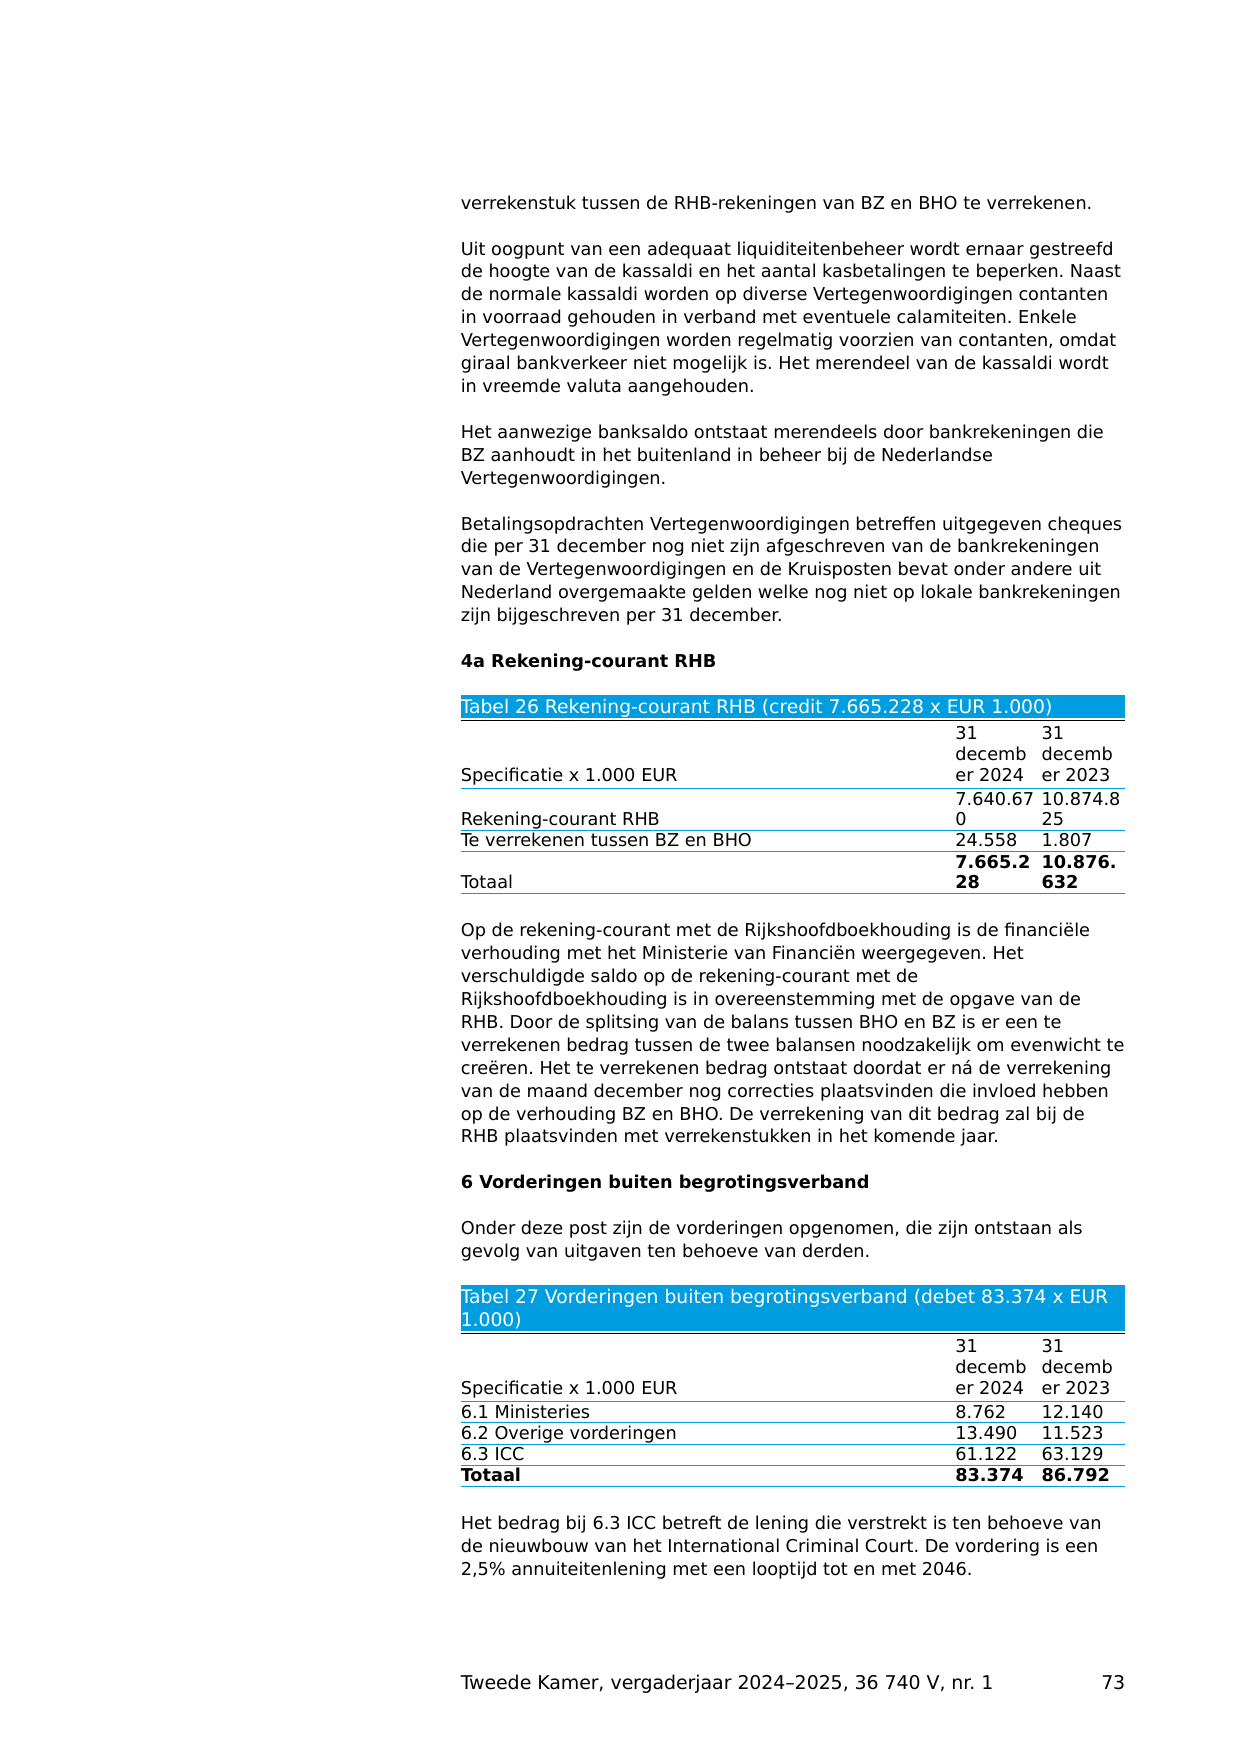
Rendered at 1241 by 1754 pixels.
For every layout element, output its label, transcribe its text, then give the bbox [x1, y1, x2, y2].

text Betalingsopdrachten Vertegenwoordigingen betreffen uitgegeven cheques die per 31 december nog niet zijn afgeschreven van de bankrekeningen van de Vertegenwoordigingen en de Kruisposten bevat onder andere uit Nederland overgemaakte gelden welke nog niet op lokale bankrekeningen zijn bijgeschreven per 31 december. [461, 512, 1125, 626]
table_cell 12.140 [1039, 1402, 1125, 1422]
table_cell 31 december 2023 [1039, 721, 1125, 788]
table_cell 31 december 2024 [952, 1334, 1038, 1401]
table_cell 11.523 [1039, 1423, 1125, 1443]
text 4a Rekening-courant RHB [461, 649, 1125, 672]
table_cell 31 december 2023 [1039, 1334, 1125, 1401]
table_cell Specificatie x 1.000 EUR [461, 721, 952, 788]
table_cell 24.558 [952, 831, 1038, 851]
table_cell 6.3 ICC [461, 1445, 952, 1464]
text verrekenstuk tussen de RHB-rekeningen van BZ en BHO te verrekenen. [461, 191, 1125, 214]
table_cell 31 december 2024 [952, 721, 1038, 788]
table_cell 83.374 [952, 1466, 1038, 1486]
table_cell 86.792 [1039, 1466, 1125, 1486]
text Onder deze post zijn de vorderingen opgenomen, die zijn ontstaan als gevolg van uitgaven ten behoeve van derden. [461, 1216, 1125, 1262]
table_cell 63.129 [1039, 1445, 1125, 1464]
text Het bedrag bĳ 6.3 ICC betreft de lening die verstrekt is ten behoeve van de nieuwbouw van het International Criminal Court. De vordering is een 2,5% annuiteitenlening met een looptĳd tot en met 2046. [461, 1511, 1125, 1580]
table_cell 7.640.670 [952, 789, 1038, 830]
table_cell Te verrekenen tussen BZ en BHO [461, 831, 952, 851]
table_cell 7.665.228 [952, 852, 1038, 893]
table_cell Rekening-courant RHB [461, 789, 952, 830]
table_cell Totaal [461, 852, 952, 893]
table_cell 6.2 Overige vorderingen [461, 1423, 952, 1443]
text Uit oogpunt van een adequaat liquiditeitenbeheer wordt ernaar gestreefd de hoogte van de kassaldi en het aantal kasbetalingen te beperken. Naast de normale kassaldi worden op diverse Vertegenwoordigingen contanten in voorraad gehouden in verband met eventuele calamiteiten. Enkele Vertegenwoordigingen worden regelmatig voorzien van contanten, omdat giraal bankverkeer niet mogelijk is. Het merendeel van de kassaldi wordt in vreemde valuta aangehouden. [461, 237, 1125, 397]
text Op de rekening-courant met de Rijkshoofdboekhouding is de financiële verhouding met het Ministerie van Financiën weergegeven. Het verschuldigde saldo op de rekening-courant met de Rijkshoofdboekhouding is in overeenstemming met de opgave van de RHB. Door de splitsing van de balans tussen BHO en BZ is er een te verrekenen bedrag tussen de twee balansen noodzakelijk om evenwicht te creëren. Het te verrekenen bedrag ontstaat doordat er ná de verrekening van de maand december nog correcties plaatsvinden die invloed hebben op de verhouding BZ en BHO. De verrekening van dit bedrag zal bij de RHB plaatsvinden met verrekenstukken in het komende jaar. [461, 918, 1125, 1147]
table_cell 10.874.825 [1039, 789, 1125, 830]
table_cell 61.122 [952, 1445, 1038, 1464]
table_cell Specificatie x 1.000 EUR [461, 1334, 952, 1401]
table_cell Totaal [461, 1466, 952, 1486]
table_cell 10.876.632 [1039, 852, 1125, 893]
text 6 Vorderingen buiten begrotingsverband [461, 1170, 1125, 1193]
table_cell 6.1 Ministeries [461, 1402, 952, 1422]
text Het aanwezige banksaldo ontstaat merendeels door bankrekeningen die BZ aanhoudt in het buitenland in beheer bij de Nederlandse Vertegenwoordigingen. [461, 420, 1125, 489]
table_cell 1.807 [1039, 831, 1125, 851]
table_cell 8.762 [952, 1402, 1038, 1422]
table_cell 13.490 [952, 1423, 1038, 1443]
